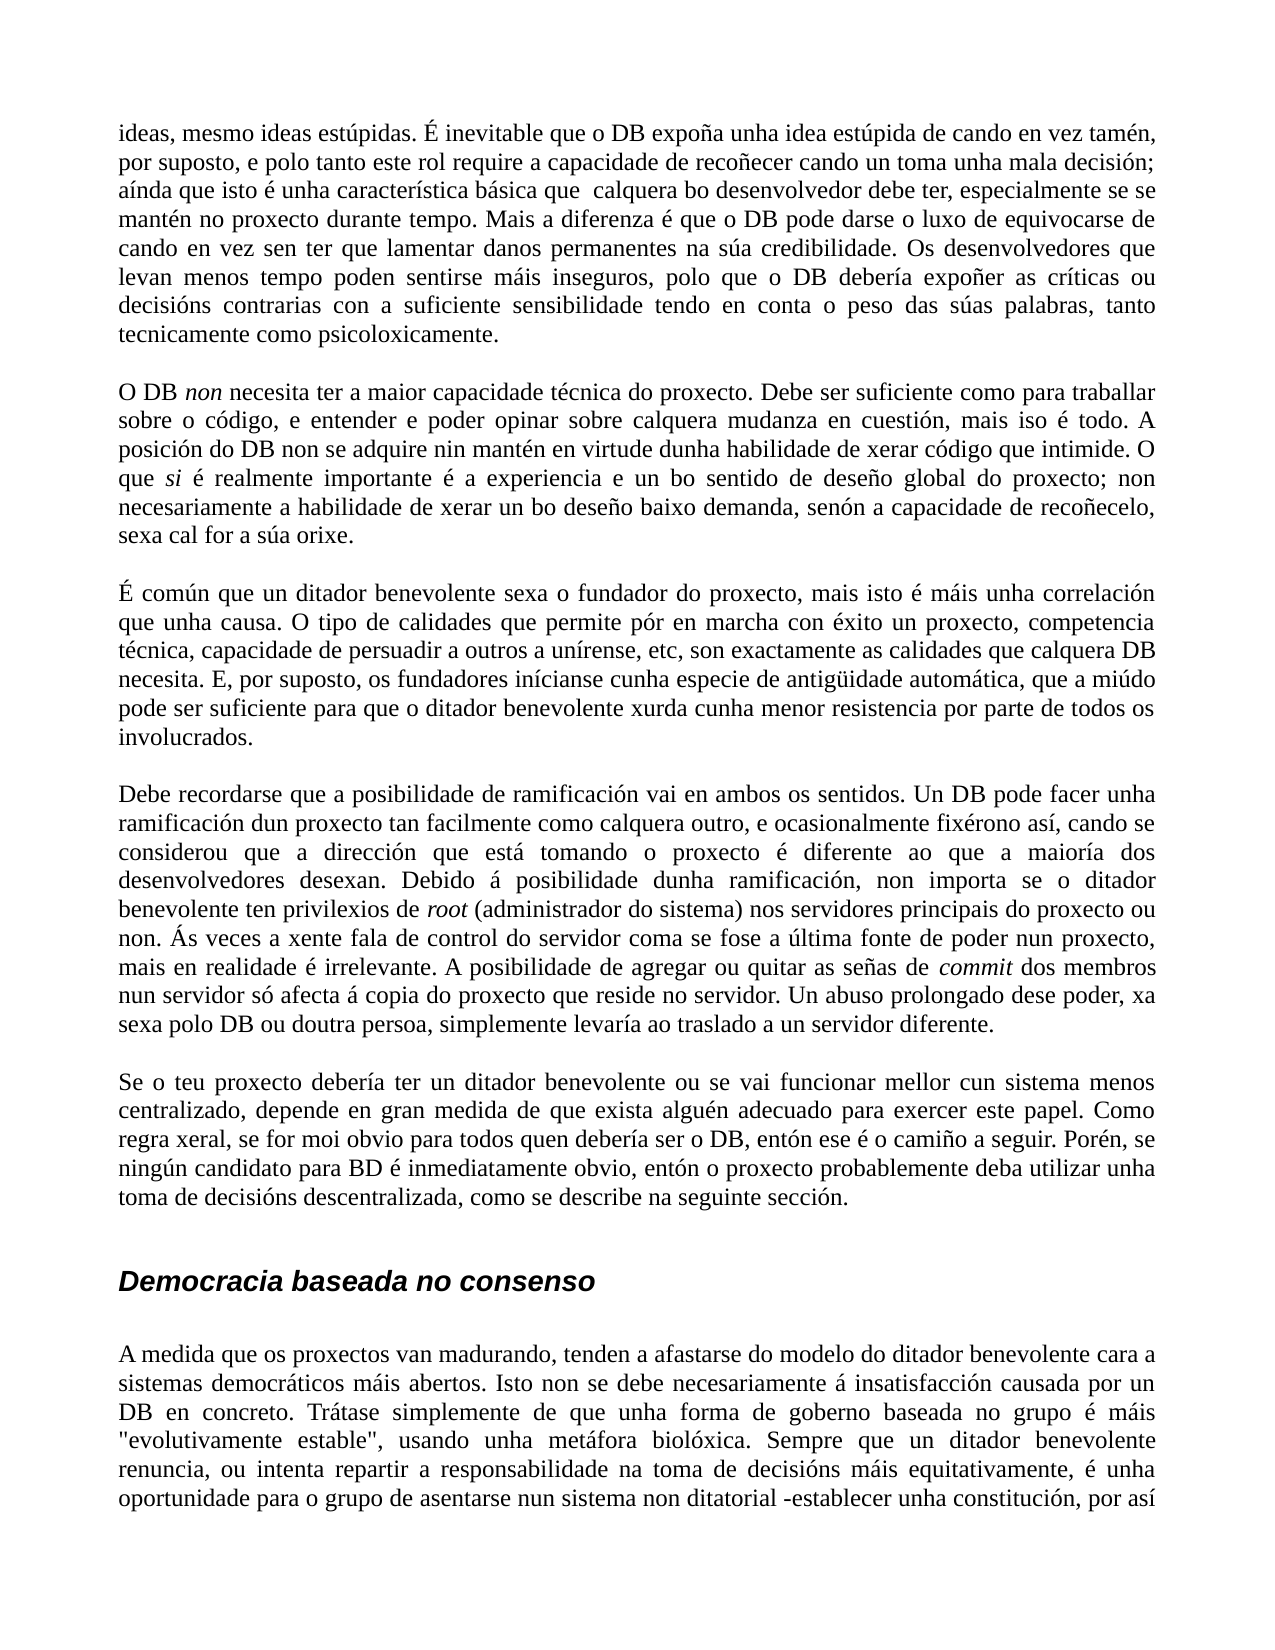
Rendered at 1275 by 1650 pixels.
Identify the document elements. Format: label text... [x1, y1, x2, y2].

text ideas, mesmo ideas estúpidas. É inevitable que o DB expoña unha idea estúpida de cando en vez tamén, por suposto, e polo tanto este rol require a capacidade de recoñecer cando un toma unha mala decisión; aínda que isto é unha característica básica que calquera bo desenvolvedor debe ter, especialmente se se mantén no proxecto durante tempo. Mais a diferenza é que o DB pode darse o luxo de equivocarse de cando en vez sen ter que lamentar danos permanentes na súa credibilidade. Os desenvolvedores que levan menos tempo poden sentirse máis inseguros, polo que o DB debería expoñer as críticas ou decisións contrarias con a suficiente sensibilidade tendo en conta o peso das súas palabras, tanto tecnicamente como psicoloxicamente. [118, 118, 1157, 348]
text A medida que os proxectos van madurando, tenden a afastarse do modelo do ditador benevolente cara a sistemas democráticos máis abertos. Isto non se debe necesariamente á insatisfacción causada por un DB en concreto. Trátase simplemente de que unha forma de goberno baseada no grupo é máis "evolutivamente estable", usando unha metáfora biolóxica. Sempre que un ditador benevolente renuncia, ou intenta repartir a responsabilidade na toma de decisións máis equitativamente, é unha oportunidade para o grupo de asentarse nun sistema non ditatorial -establecer unha constitución, por así [118, 1339, 1157, 1512]
text Se o teu proxecto debería ter un ditador benevolente ou se vai funcionar mellor cun sistema menos centralizado, depende en gran medida de que exista alguén adecuado para exercer este papel. Como regra xeral, se for moi obvio para todos quen debería ser o DB, entón ese é o camiño a seguir. Porén, se ningún candidato para BD é inmediatamente obvio, entón o proxecto probablemente deba utilizar unha toma de decisións descentralizada, como se describe na seguinte sección. [118, 1067, 1157, 1211]
subtitle Democracia baseada no consenso [118, 1264, 1157, 1298]
text É común que un ditador benevolente sexa o fundador do proxecto, mais isto é máis unha correlación que unha causa. O tipo de calidades que permite pór en marcha con éxito un proxecto, competencia técnica, capacidade de persuadir a outros a unírense, etc, son exactamente as calidades que calquera DB necesita. E, por suposto, os fundadores inícianse cunha especie de antigüidade automática, que a miúdo pode ser suficiente para que o ditador benevolente xurda cunha menor resistencia por parte de todos os involucrados. [118, 578, 1157, 751]
text Debe recordarse que a posibilidade de ramificación vai en ambos os sentidos. Un DB pode facer unha ramificación dun proxecto tan facilmente como calquera outro, e ocasionalmente fixérono así, cando se considerou que a dirección que está tomando o proxecto é diferente ao que a maioría dos desenvolvedores desexan. Debido á posibilidade dunha ramificación, non importa se o ditador benevolente ten privilexios de root (administrador do sistema) nos servidores principais do proxecto ou non. Ás veces a xente fala de control do servidor coma se fose a última fonte de poder nun proxecto, mais en realidade é irrelevante. A posibilidade de agregar ou quitar as señas de commit dos membros nun servidor só afecta á copia do proxecto que reside no servidor. Un abuso prolongado dese poder, xa sexa polo DB ou doutra persoa, simplemente levaría ao traslado a un servidor diferente. [118, 779, 1157, 1038]
text O DB non necesita ter a maior capacidade técnica do proxecto. Debe ser suficiente como para traballar sobre o código, e entender e poder opinar sobre calquera mudanza en cuestión, mais iso é todo. A posición do DB non se adquire nin mantén en virtude dunha habilidade de xerar código que intimide. O que si é realmente importante é a experiencia e un bo sentido de deseño global do proxecto; non necesariamente a habilidade de xerar un bo deseño baixo demanda, senón a capacidade de recoñecelo, sexa cal for a súa orixe. [118, 377, 1157, 549]
